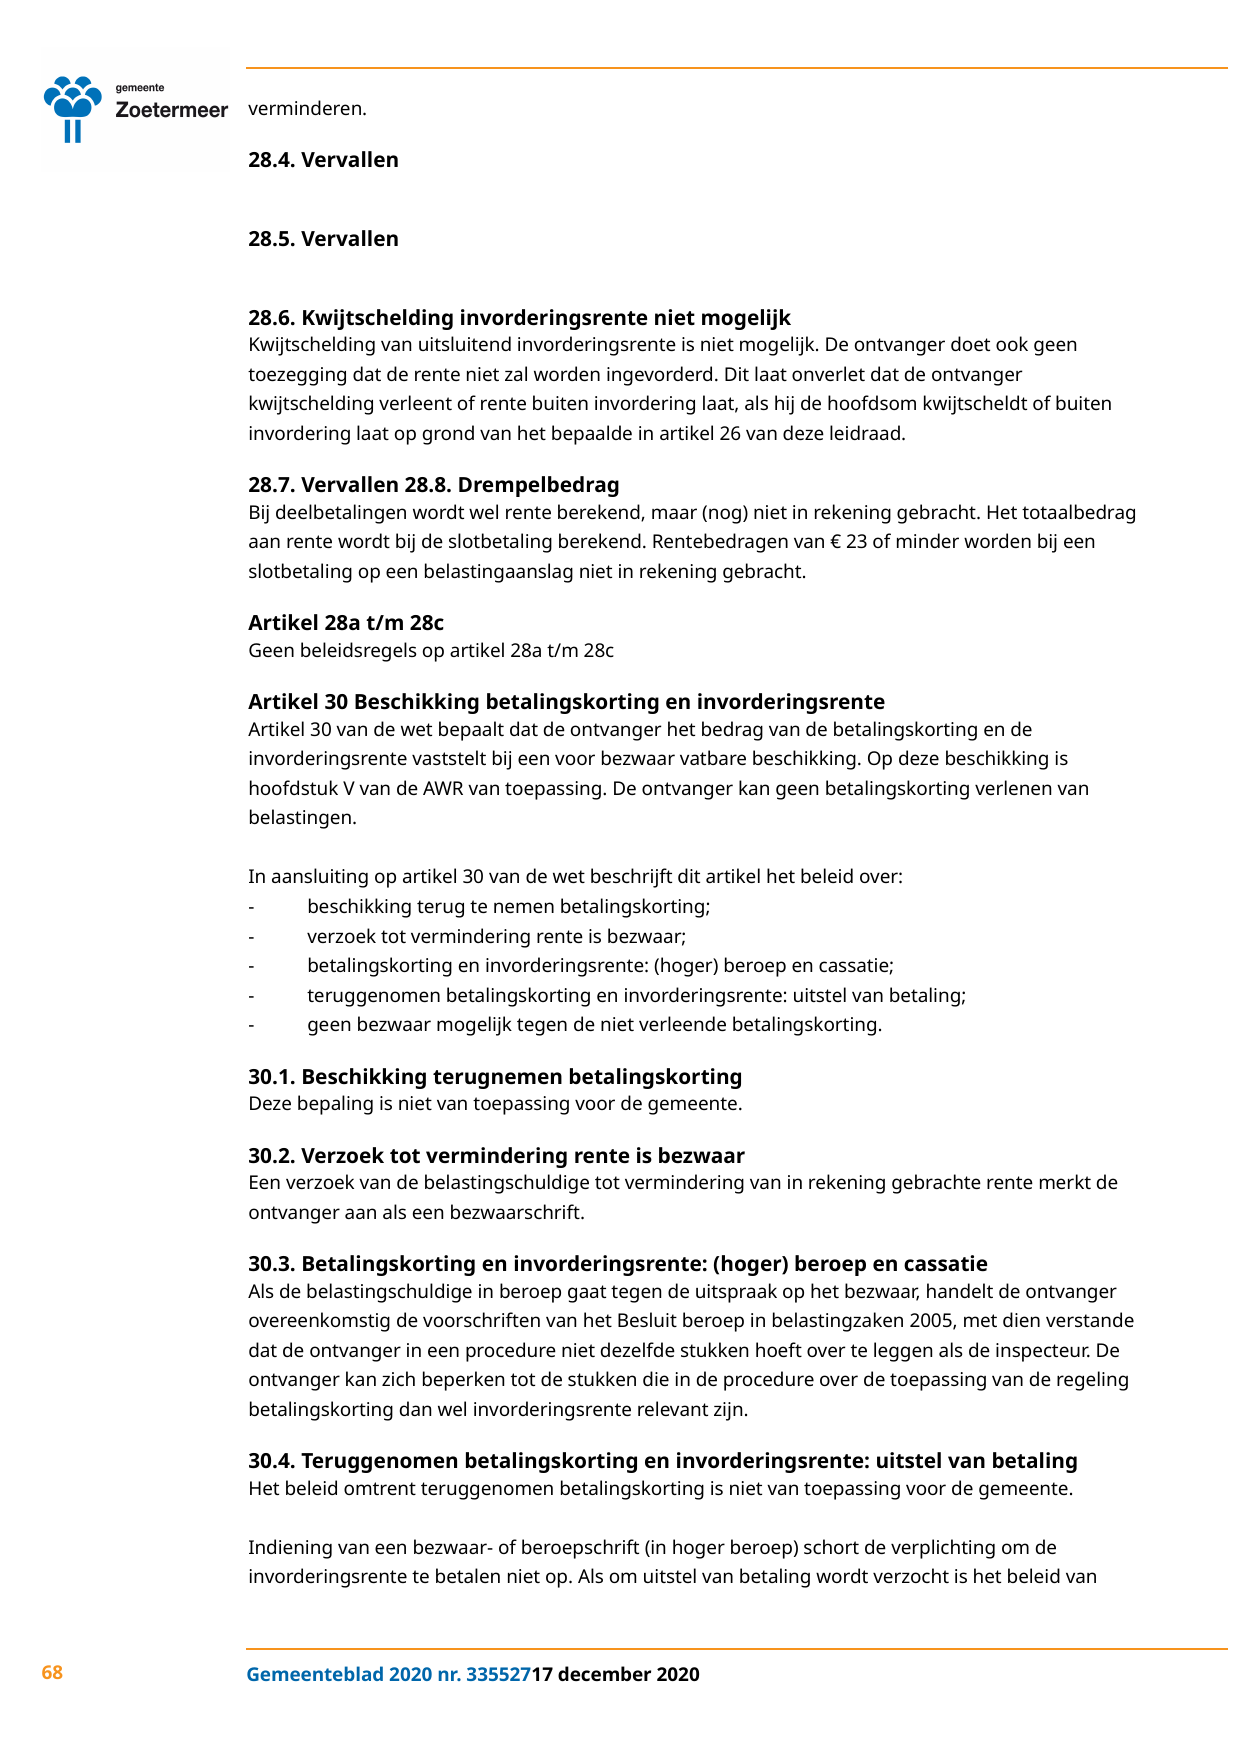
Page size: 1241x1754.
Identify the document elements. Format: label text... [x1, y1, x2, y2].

text 28.7. Vervallen 28.8. Drempelbedrag [248, 471, 1152, 499]
list beschikking terug te nemen betalingskorting; [248, 893, 1152, 919]
text 30.2. Verzoek tot vermindering rente is bezwaar [248, 1141, 1152, 1169]
text In aansluiting op artikel 30 van de wet beschrijft dit artikel het beleid over: [248, 864, 1152, 889]
text 28.5. Vervallen [248, 224, 1152, 252]
list betalingskorting en invorderingsrente: (hoger) beroep en cassatie; [248, 952, 1152, 978]
text Het beleid omtrent teruggenomen betalingskorting is niet van toepassing voor de gemeente. [248, 1475, 1152, 1501]
text Deze bepaling is niet van toepassing voor de gemeente. [248, 1091, 1152, 1116]
text Indiening van een bezwaar- of beroepschrift (in hoger beroep) schort de verplichting om de invorderingsrente te betalen niet op. Als om uitstel van betaling wordt verzocht is het beleid van [248, 1534, 1152, 1589]
text 30.3. Betalingskorting en invorderingsrente: (hoger) beroep en cassatie [248, 1249, 1152, 1278]
text Een verzoek van de belastingschuldige tot vermindering van in rekening gebrachte rente merkt de ontvanger aan als een bezwaarschrift. [248, 1169, 1152, 1225]
list geen bezwaar mogelijk tegen de niet verleende betalingskorting. [248, 1012, 1152, 1037]
text Kwijtschelding van uitsluitend invorderingsrente is niet mogelijk. De ontvanger doet ook geen toezegging dat de rente niet zal worden ingevorderd. Dit laat onverlet dat de ontvanger kwijtschelding verleent of rente buiten invordering laat, als hij de hoofdsom kwijtscheldt of buiten invordering laat op grond van het bepaalde in artikel 26 van deze leidraad. [248, 331, 1152, 446]
text Artikel 30 van de wet bepaalt dat de ontvanger het bedrag van de betalingskorting en de invorderingsrente vaststelt bij een voor bezwaar vatbare beschikking. Op deze beschikking is hoofdstuk V van de AWR van toepassing. De ontvanger kan geen betalingskorting verlenen van belastingen. [248, 716, 1152, 830]
text 30.4. Teruggenomen betalingskorting en invorderingsrente: uitstel van betaling [248, 1447, 1152, 1475]
text Artikel 28a t/m 28c [248, 608, 1152, 637]
text 28.6. Kwijtschelding invorderingsrente niet mogelijk [248, 303, 1152, 331]
text 28.4. Vervallen [248, 145, 1152, 174]
list teruggenomen betalingskorting en invorderingsrente: uitstel van betaling; [248, 982, 1152, 1008]
picture [41, 47, 231, 172]
text 30.1. Beschikking terugnemen betalingskorting [248, 1062, 1152, 1091]
text Als de belastingschuldige in beroep gaat tegen de uitspraak op het bezwaar, handelt de ontvanger overeenkomstig de voorschriften van het Besluit beroep in belastingzaken 2005, met dien verstande dat de ontvanger in een procedure niet dezelfde stukken hoeft over te leggen als de inspecteur. De ontvanger kan zich beperken tot de stukken die in de procedure over de toepassing van de regeling betalingskorting dan wel invorderingsrente relevant zijn. [248, 1278, 1152, 1422]
text Artikel 30 Beschikking betalingskorting en invorderingsrente [248, 687, 1152, 716]
list verzoek tot vermindering rente is bezwaar; [248, 923, 1152, 949]
text Geen beleidsregels op artikel 28a t/m 28c [248, 637, 1152, 663]
text verminderen. [248, 95, 1152, 121]
text Bij deelbetalingen wordt wel rente berekend, maar (nog) niet in rekening gebracht. Het totaalbedrag aan rente wordt bij de slotbetaling berekend. Rentebedragen van € 23 of minder worden bij een slotbetaling op een belastingaanslag niet in rekening gebracht. [248, 499, 1152, 584]
